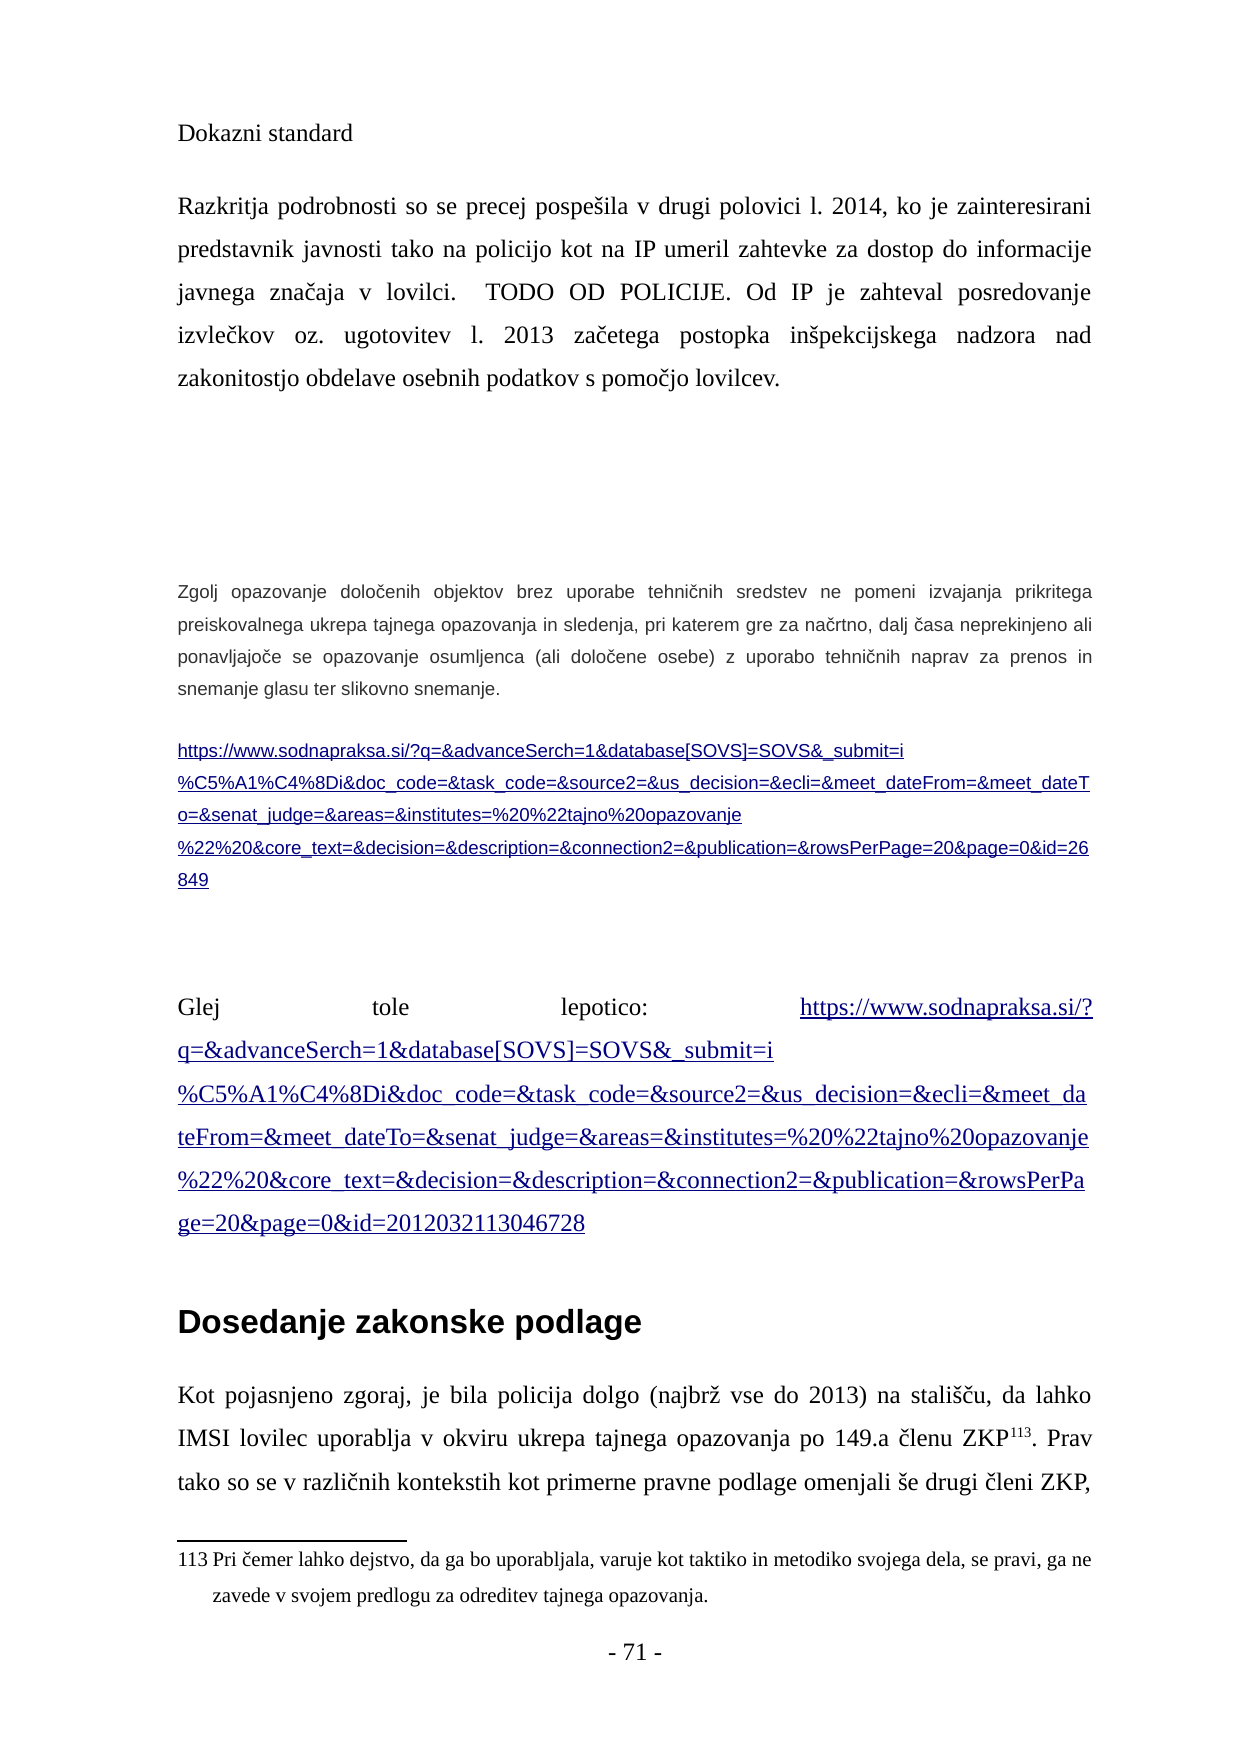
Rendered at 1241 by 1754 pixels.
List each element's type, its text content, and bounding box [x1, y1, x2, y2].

text https://www.sodnapraksa.si/?q=&advanceSerch=1&database[SOVS]=SOVS&_submit=i%C5%A1%C4%8Di&doc_code=&task_code=&source2=&us_decision=&ecli=&meet_dateFrom=&meet_dateTo=&senat_judge=&areas=&institutes=%20%22tajno%20opazovanje%22%20&core_text=&decision=&description=&connection2=&publication=&rowsPerPage=20&page=0&id=26849 [177, 740, 1093, 890]
text Razkritja podrobnosti so se precej pospešila v drugi polovici l. 2014, ko je zainteresirani predstavnik javnosti tako na policijo kot na IP umeril zahtevke za dostop do informacije javnega značaja v lovilci. TODO OD POLICIJE. Od IP je zahteval posredovanje izvlečkov oz. ugotovitev l. 2013 začetega postopka inšpekcijskega nadzora nad zakonitostjo obdelave osebnih podatkov s pomočjo lovilcev. [177, 191, 1093, 392]
text Dokazni standard [177, 118, 1093, 147]
text Glej tole lepotico: https://www.sodnapraksa.si/?q=&advanceSerch=1&database[SOVS]=SOVS&_submit=i%C5%A1%C4%8Di&doc_code=&task_code=&source2=&us_decision=&ecli=&meet_dateFrom=&meet_dateTo=&senat_judge=&areas=&institutes=%20%22tajno%20opazovanje%22%20&core_text=&decision=&description=&connection2=&publication=&rowsPerPage=20&page=0&id=2012032113046728 [177, 992, 1093, 1237]
subtitle Dosedanje zakonske podlage [177, 1302, 1093, 1340]
text Zgolj opazovanje določenih objektov brez uporabe tehničnih sredstev ne pomeni izvajanja prikritega preiskovalnega ukrepa tajnega opazovanja in sledenja, pri katerem gre za načrtno, dalj časa neprekinjeno ali ponavljajoče se opazovanje osumljenca (ali določene osebe) z uporabo tehničnih naprav za prenos in snemanje glasu ter slikovno snemanje. [177, 581, 1093, 699]
text Pri čemer lahko dejstvo, da ga bo uporabljala, varuje kot taktiko in metodiko svojega dela, se pravi, ga ne zavede v svojem predlogu za odreditev tajnega opazovanja. [177, 1547, 1093, 1607]
text Kot pojasnjeno zgoraj, je bila policija dolgo (najbrž vse do 2013) na stališču, da lahko IMSI lovilec uporablja v okviru ukrepa tajnega opazovanja po 149.a členu ZKP. Prav tako so se v različnih kontekstih kot primerne pravne podlage omenjali še drugi členi ZKP, [177, 1380, 1093, 1495]
